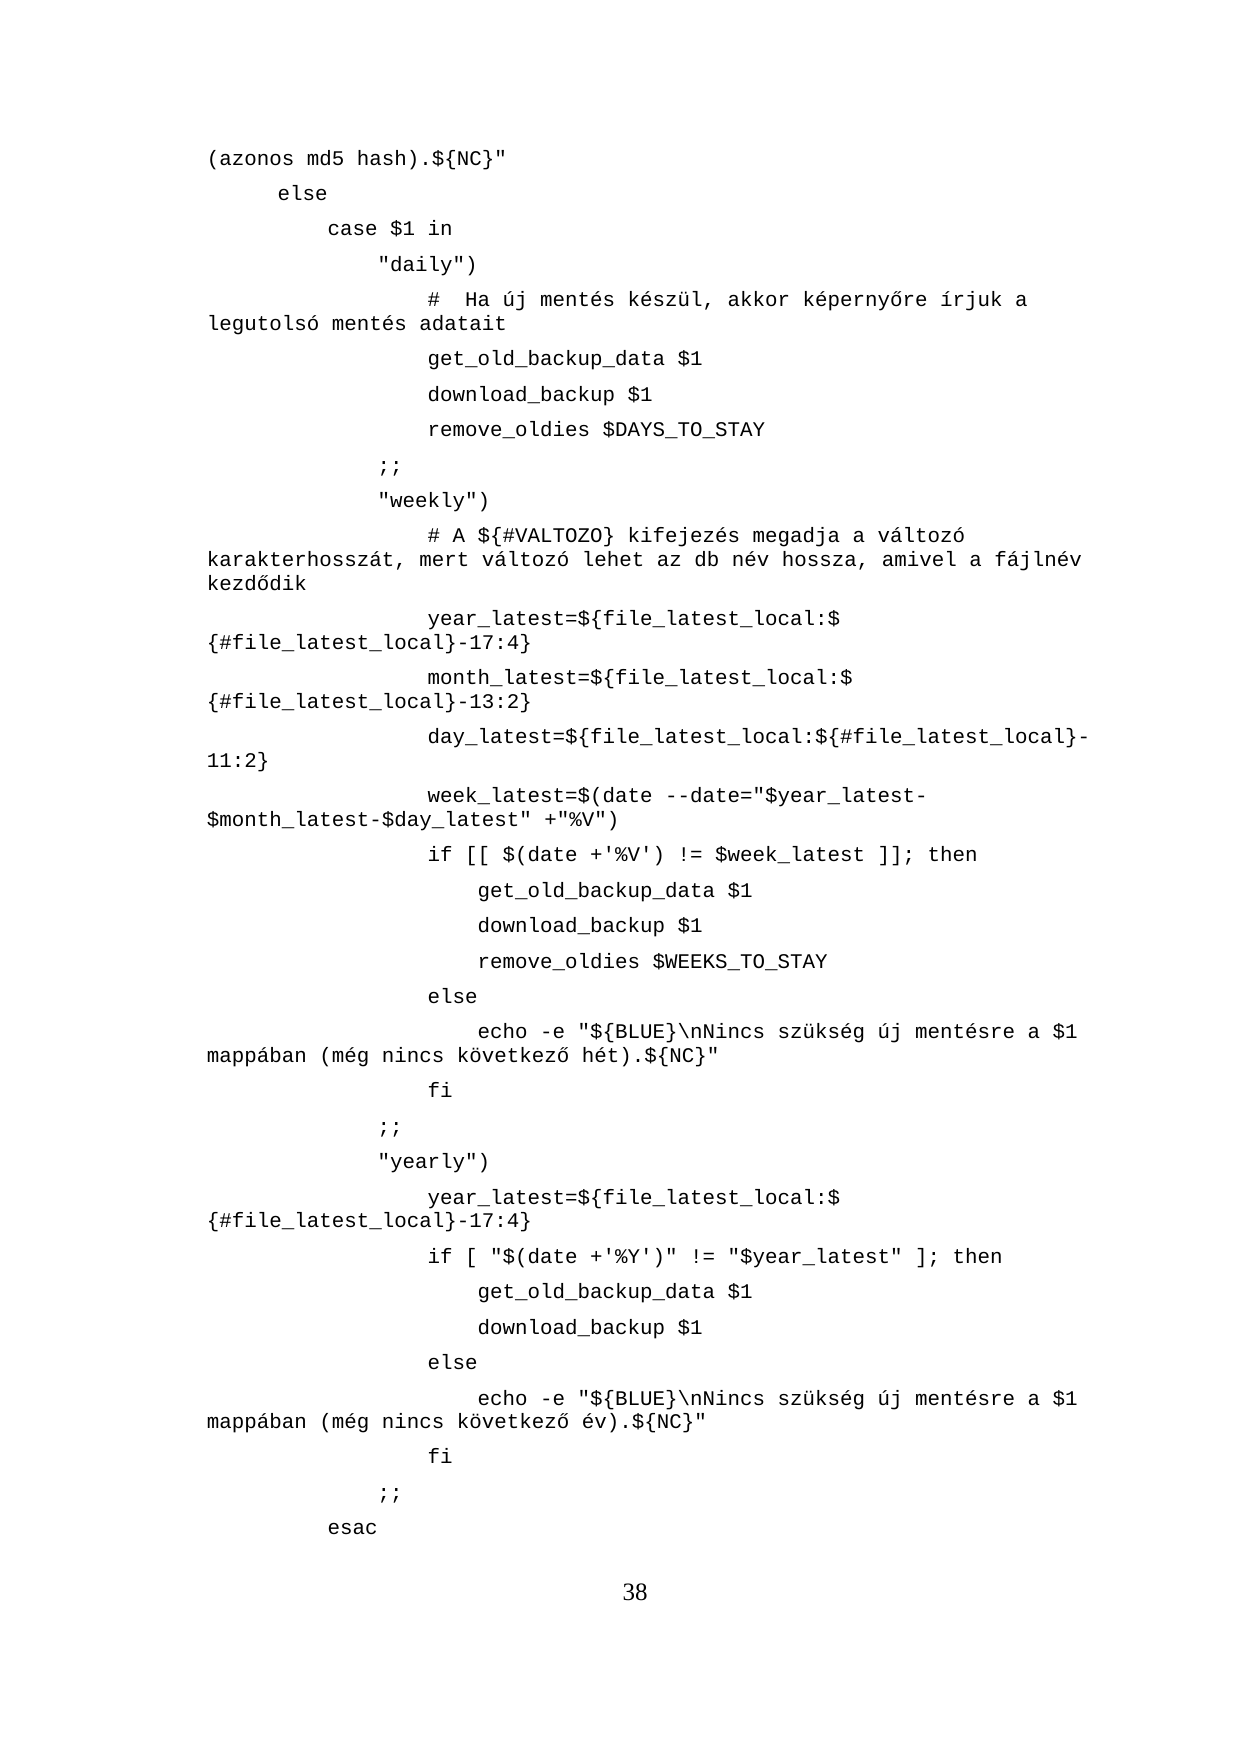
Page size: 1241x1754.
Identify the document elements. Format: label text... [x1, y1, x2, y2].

text year_latest=${file_latest_local:${#file_latest_local}-17:4} [177, 1187, 1093, 1234]
text else [177, 1352, 1093, 1376]
text else [177, 986, 1093, 1010]
text remove_oldies $DAYS_TO_STAY [177, 419, 1093, 443]
text echo -e "${BLUE}\nNincs szükség új mentésre a $1 mappában (még nincs következő év).${NC}" [177, 1387, 1093, 1435]
text download_backup $1 [177, 1317, 1093, 1340]
text if [ "$(date +'%Y')" != "$year_latest" ]; then [177, 1246, 1093, 1269]
text fi [177, 1447, 1093, 1470]
text ;; [177, 1482, 1093, 1506]
text "daily") [177, 254, 1093, 277]
text month_latest=${file_latest_local:${#file_latest_local}-13:2} [177, 667, 1093, 714]
text download_backup $1 [177, 384, 1093, 407]
text echo -e "${BLUE}\nNincs szükség új mentésre a $1 mappában (még nincs következő hét).${NC}" [177, 1021, 1093, 1069]
text day_latest=${file_latest_local:${#file_latest_local}-11:2} [177, 726, 1093, 773]
text case $1 in [177, 218, 1093, 242]
text get_old_backup_data $1 [177, 348, 1093, 372]
text "weekly") [177, 490, 1093, 514]
text get_old_backup_data $1 [177, 880, 1093, 903]
text esac [177, 1517, 1093, 1541]
text week_latest=$(date --date="$year_latest-$month_latest-$day_latest" +"%V") [177, 785, 1093, 833]
text ;; [177, 1116, 1093, 1139]
text fi [177, 1081, 1093, 1104]
text ;; [177, 454, 1093, 478]
text get_old_backup_data $1 [177, 1281, 1093, 1305]
text remove_oldies $WEEKS_TO_STAY [177, 951, 1093, 974]
text # A ${#VALTOZO} kifejezés megadja a változó karakterhosszát, mert változó lehet az db név hossza, amivel a fájlnév kezdődik [177, 525, 1093, 596]
text # Ha új mentés készül, akkor képernyőre írjuk a legutolsó mentés adatait [177, 289, 1093, 337]
text if [[ $(date +'%V') != $week_latest ]]; then [177, 844, 1093, 868]
text download_backup $1 [177, 915, 1093, 939]
text else [177, 183, 1093, 207]
text (azonos md5 hash).${NC}" [177, 148, 1093, 171]
text year_latest=${file_latest_local:${#file_latest_local}-17:4} [177, 608, 1093, 655]
text "yearly") [177, 1151, 1093, 1175]
